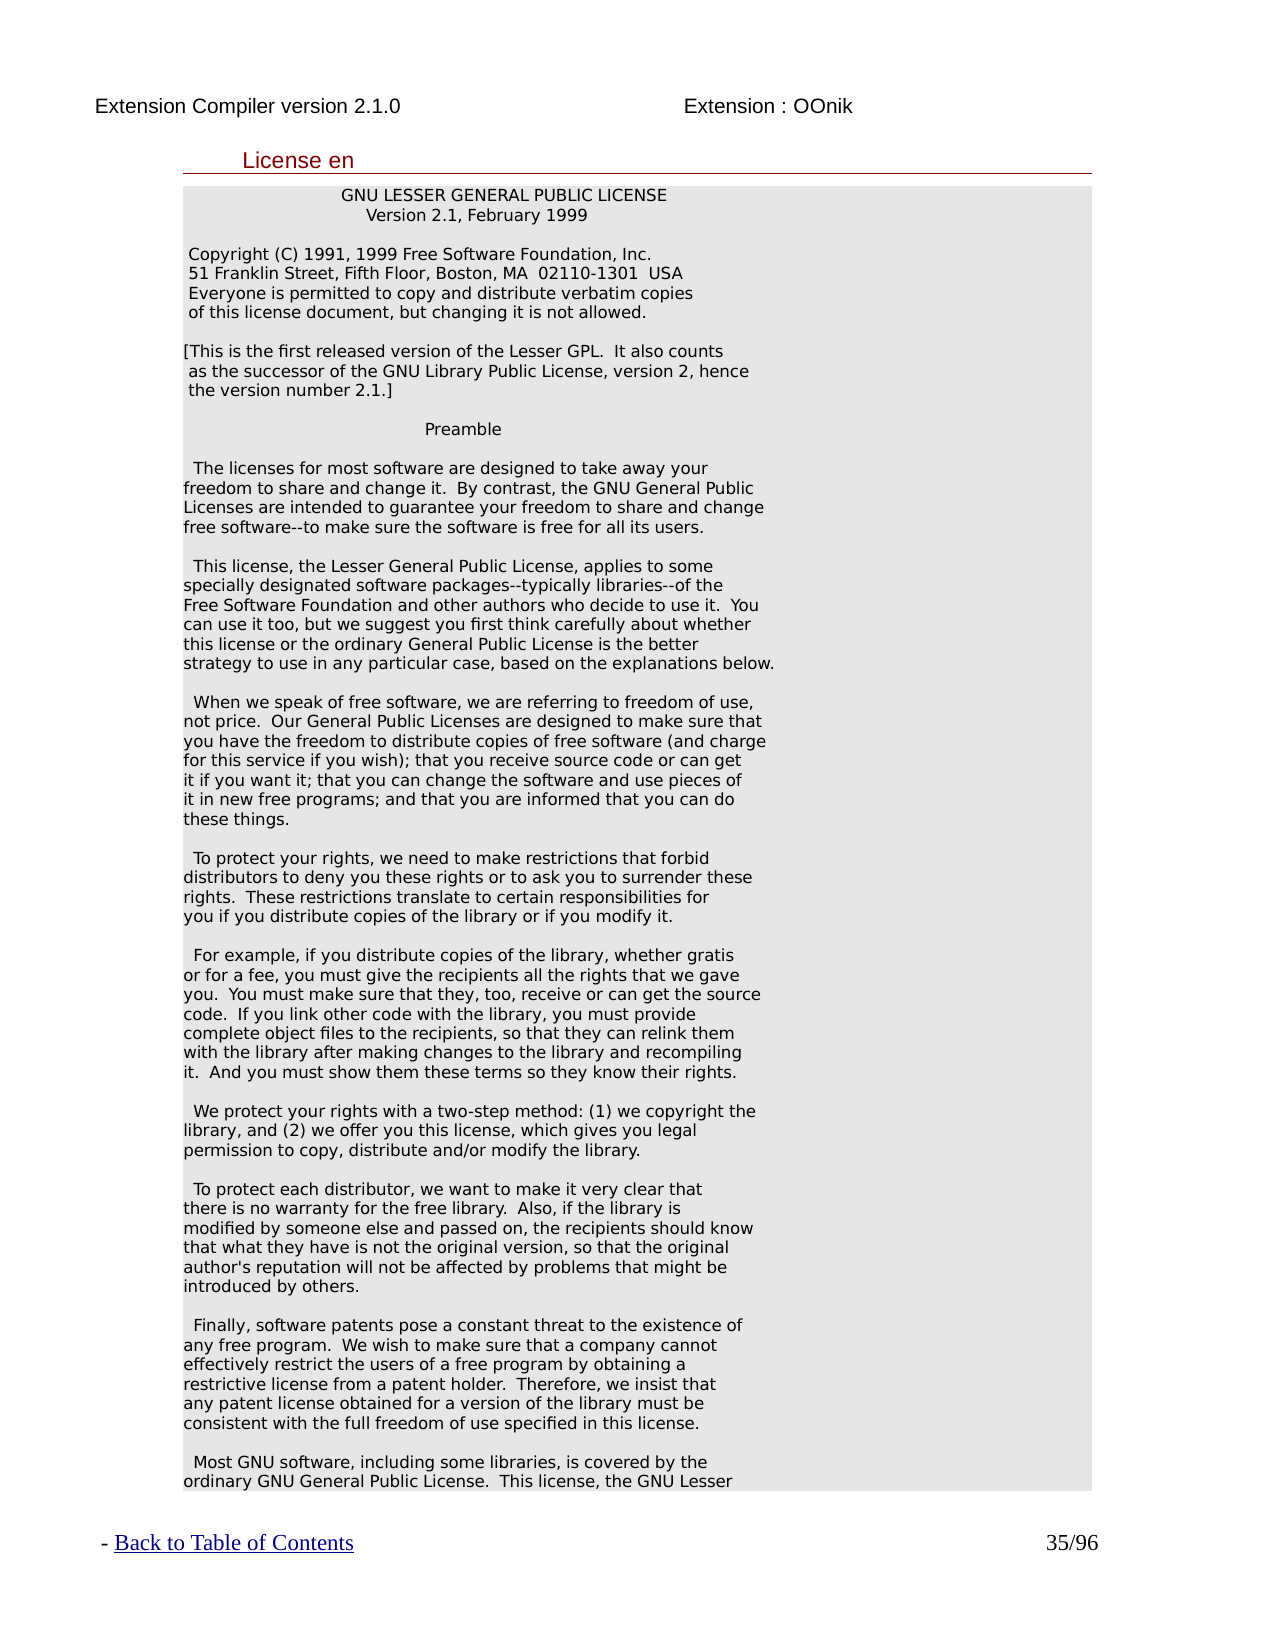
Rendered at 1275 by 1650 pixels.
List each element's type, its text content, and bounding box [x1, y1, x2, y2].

text Most GNU software, including some libraries, is covered by the [183, 1452, 1092, 1472]
text Copyright (C) 1991, 1999 Free Software Foundation, Inc. [183, 245, 1092, 264]
text Finally, software patents pose a constant threat to the existence of [183, 1316, 1092, 1336]
text To protect each distributor, we want to make it very clear that [183, 1180, 1092, 1199]
text Version 2.1, February 1999 [183, 206, 1092, 225]
text for this service if you wish); that you receive source code or can get [183, 751, 1092, 771]
text any free program. We wish to make sure that a company cannot [183, 1336, 1092, 1355]
text that what they have is not the original version, so that the original [183, 1238, 1092, 1258]
text or for a fee, you must give the recipients all the rights that we gave [183, 966, 1092, 985]
text 51 Franklin Street, Fifth Floor, Boston, MA 02110-1301 USA [183, 264, 1092, 284]
text the version number 2.1.] [183, 381, 1092, 401]
text Free Software Foundation and other authors who decide to use it. You [183, 595, 1092, 615]
text this license or the ordinary General Public License is the better [183, 634, 1092, 654]
text you if you distribute copies of the library or if you modify it. [183, 907, 1092, 927]
text not price. Our General Public Licenses are designed to make sure that [183, 712, 1092, 732]
text rights. These restrictions translate to certain responsibilities for [183, 888, 1092, 907]
text For example, if you distribute copies of the library, whether gratis [183, 946, 1092, 966]
text complete object files to the recipients, so that they can relink them [183, 1024, 1092, 1043]
text We protect your rights with a two-step method: (1) we copyright the [183, 1102, 1092, 1121]
text there is no warranty for the free library. Also, if the library is [183, 1199, 1092, 1219]
text Preamble [183, 420, 1092, 439]
text To protect your rights, we need to make restrictions that forbid [183, 849, 1092, 868]
text any patent license obtained for a version of the library must be [183, 1394, 1092, 1413]
text distributors to deny you these rights or to ask you to surrender these [183, 868, 1092, 888]
text License en [183, 147, 1092, 173]
text This license, the Lesser General Public License, applies to some [183, 556, 1092, 576]
text author's reputation will not be affected by problems that might be [183, 1258, 1092, 1277]
text you. You must make sure that they, too, receive or can get the source [183, 985, 1092, 1004]
text can use it too, but we suggest you first think carefully about whether [183, 615, 1092, 634]
text The licenses for most software are designed to take away your [183, 459, 1092, 478]
text library, and (2) we offer you this license, which gives you legal [183, 1121, 1092, 1141]
text permission to copy, distribute and/or modify the library. [183, 1141, 1092, 1160]
text strategy to use in any particular case, based on the explanations below. [183, 654, 1092, 673]
text consistent with the full freedom of use specified in this license. [183, 1413, 1092, 1433]
text Licenses are intended to guarantee your freedom to share and change [183, 498, 1092, 517]
text modified by someone else and passed on, the recipients should know [183, 1219, 1092, 1238]
text introduced by others. [183, 1277, 1092, 1297]
text it. And you must show them these terms so they know their rights. [183, 1063, 1092, 1082]
text freedom to share and change it. By contrast, the GNU General Public [183, 478, 1092, 498]
text code. If you link other code with the library, you must provide [183, 1004, 1092, 1024]
text with the library after making changes to the library and recompiling [183, 1043, 1092, 1063]
text restrictive license from a patent holder. Therefore, we insist that [183, 1374, 1092, 1394]
text effectively restrict the users of a free program by obtaining a [183, 1355, 1092, 1374]
text specially designated software packages--typically libraries--of the [183, 576, 1092, 595]
text Everyone is permitted to copy and distribute verbatim copies [183, 284, 1092, 303]
text of this license document, but changing it is not allowed. [183, 303, 1092, 323]
text When we speak of free software, we are referring to freedom of use, [183, 693, 1092, 712]
text ordinary GNU General Public License. This license, the GNU Lesser [183, 1472, 1092, 1491]
text these things. [183, 810, 1092, 829]
text GNU LESSER GENERAL PUBLIC LICENSE [183, 186, 1092, 206]
text as the successor of the GNU Library Public License, version 2, hence [183, 362, 1092, 381]
text free software--to make sure the software is free for all its users. [183, 517, 1092, 537]
text it in new free programs; and that you are informed that you can do [183, 790, 1092, 810]
text you have the freedom to distribute copies of free software (and charge [183, 732, 1092, 751]
text [This is the first released version of the Lesser GPL. It also counts [183, 342, 1092, 362]
text it if you want it; that you can change the software and use pieces of [183, 771, 1092, 790]
